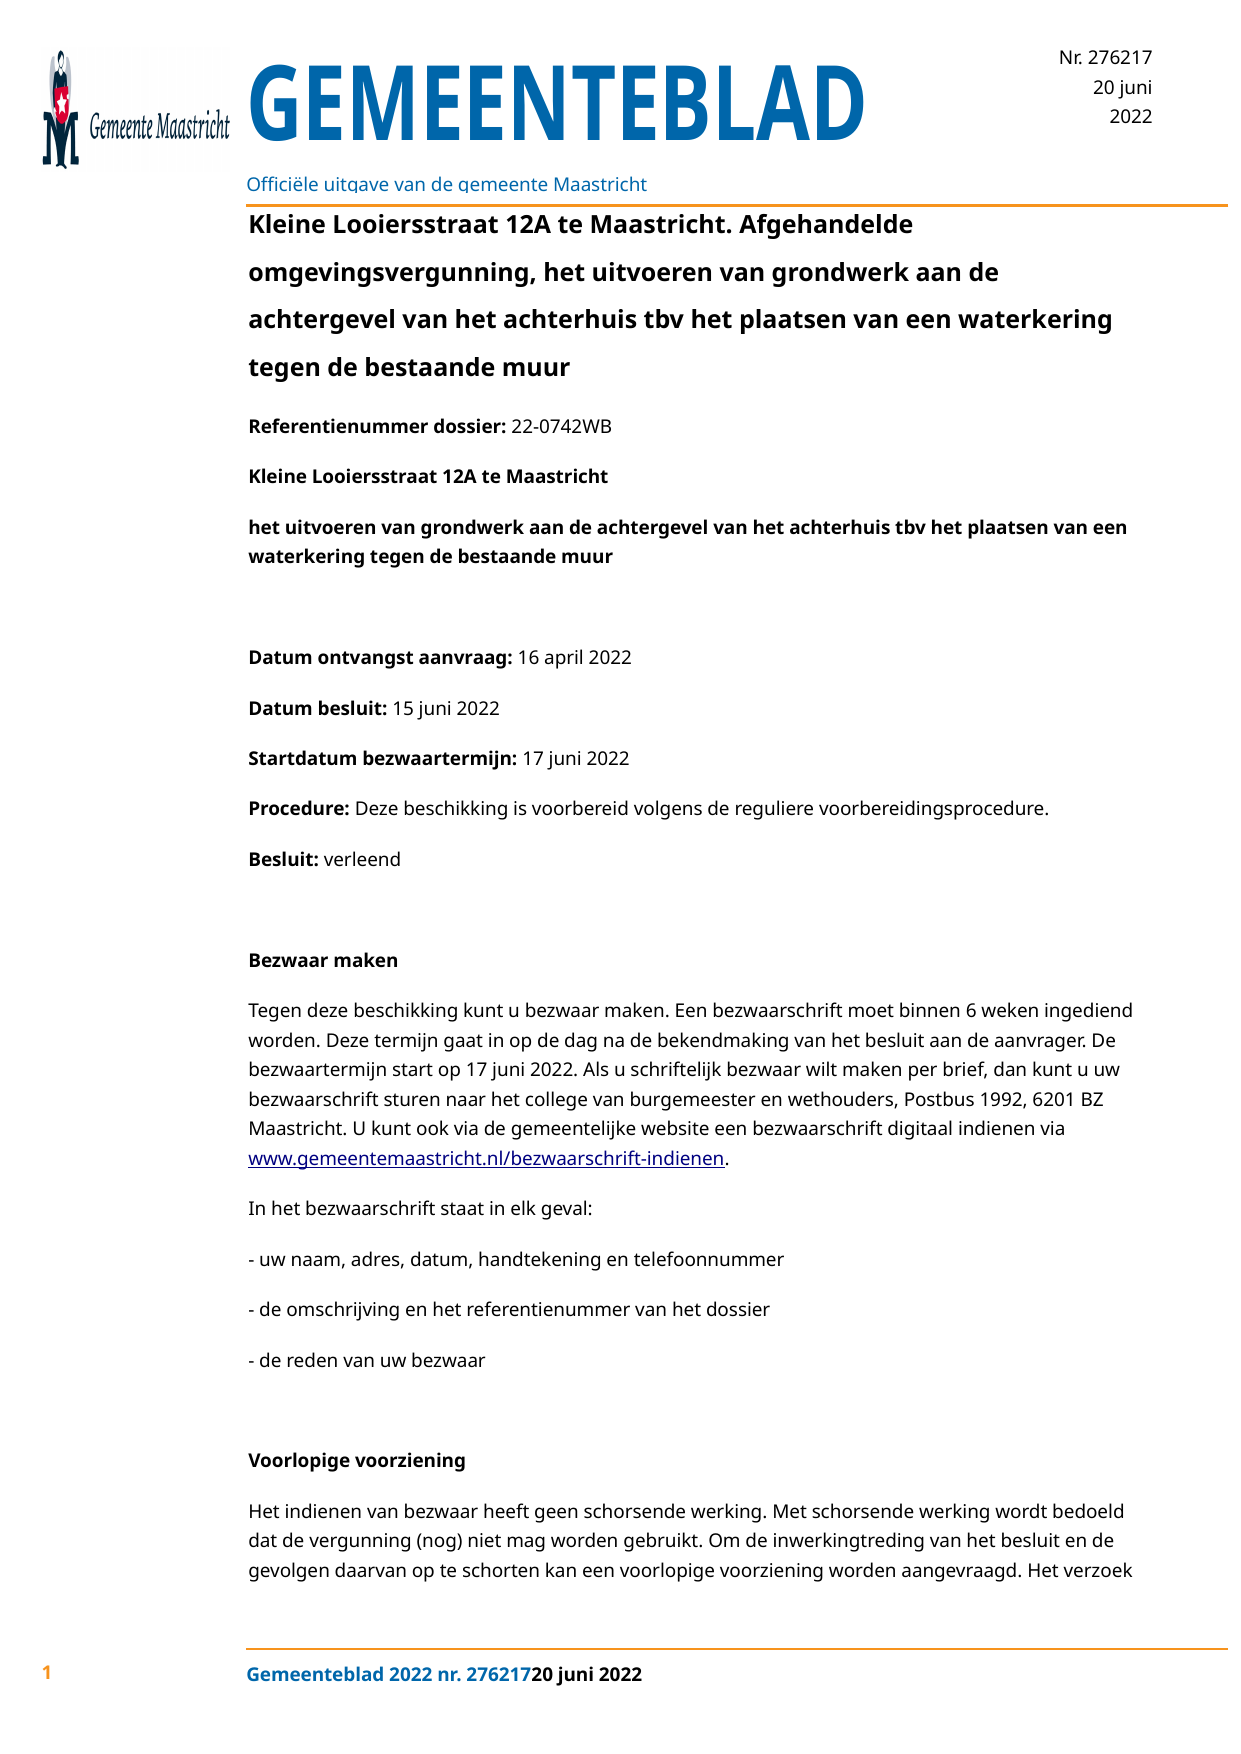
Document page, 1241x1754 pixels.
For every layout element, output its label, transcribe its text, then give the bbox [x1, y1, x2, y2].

text Het indienen van bezwaar heeft geen schorsende werking. Met schorsende werking wordt bedoeld dat de vergunning (nog) niet mag worden gebruikt. Om de inwerkingtreding van het besluit en de gevolgen daarvan op te schorten kan een voorlopige voorziening worden aangevraagd. Het verzoek [248, 1498, 1152, 1583]
text - de reden van uw bezwaar [248, 1347, 1152, 1373]
text In het bezwaarschrift staat in elk geval: [248, 1196, 1152, 1221]
text Bezwaar maken [248, 947, 1152, 973]
text het uitvoeren van grondwerk aan de achtergevel van het achterhuis tbv het plaatsen van een waterkering tegen de bestaande muur [248, 514, 1152, 569]
text Kleine Looiersstraat 12A te Maastricht [248, 463, 1152, 489]
text Datum ontvangst aanvraag: 16 april 2022 [248, 644, 1152, 670]
text Datum besluit: 15 juni 2022 [248, 695, 1152, 721]
text - uw naam, adres, datum, handtekening en telefoonnummer [248, 1246, 1152, 1272]
text - de omschrijving en het referentienummer van het dossier [248, 1296, 1152, 1322]
text Besluit: verleend [248, 846, 1152, 872]
text Kleine Looiersstraat 12A te Maastricht. Afgehandelde omgevingsvergunning, het uitvoeren van grondwerk aan de achtergevel van het achterhuis tbv het plaatsen van een waterkering tegen de bestaande muur [248, 207, 1152, 384]
picture [41, 47, 231, 172]
text Referentienummer dossier: 22-0742WB [248, 413, 1152, 439]
text Voorlopige voorziening [248, 1448, 1152, 1473]
text Startdatum bezwaartermijn: 17 juni 2022 [248, 745, 1152, 771]
text Tegen deze beschikking kunt u bezwaar maken. Een bezwaarschrift moet binnen 6 weken ingediend worden. Deze termijn gaat in op de dag na de bekendmaking van het besluit aan de aanvrager. De bezwaartermijn start op 17 juni 2022. Als u schriftelijk bezwaar wilt maken per brief, dan kunt u uw bezwaarschrift sturen naar het college van burgemeester en wethouders, Postbus 1992, 6201 BZ Maastricht. U kunt ook via de gemeentelijke website een bezwaarschrift digitaal indienen via www.gemeentemaastricht.nl/bezwaarschrift-indienen. [248, 997, 1152, 1171]
text Procedure: Deze beschikking is voorbereid volgens de reguliere voorbereidingsprocedure. [248, 796, 1152, 821]
